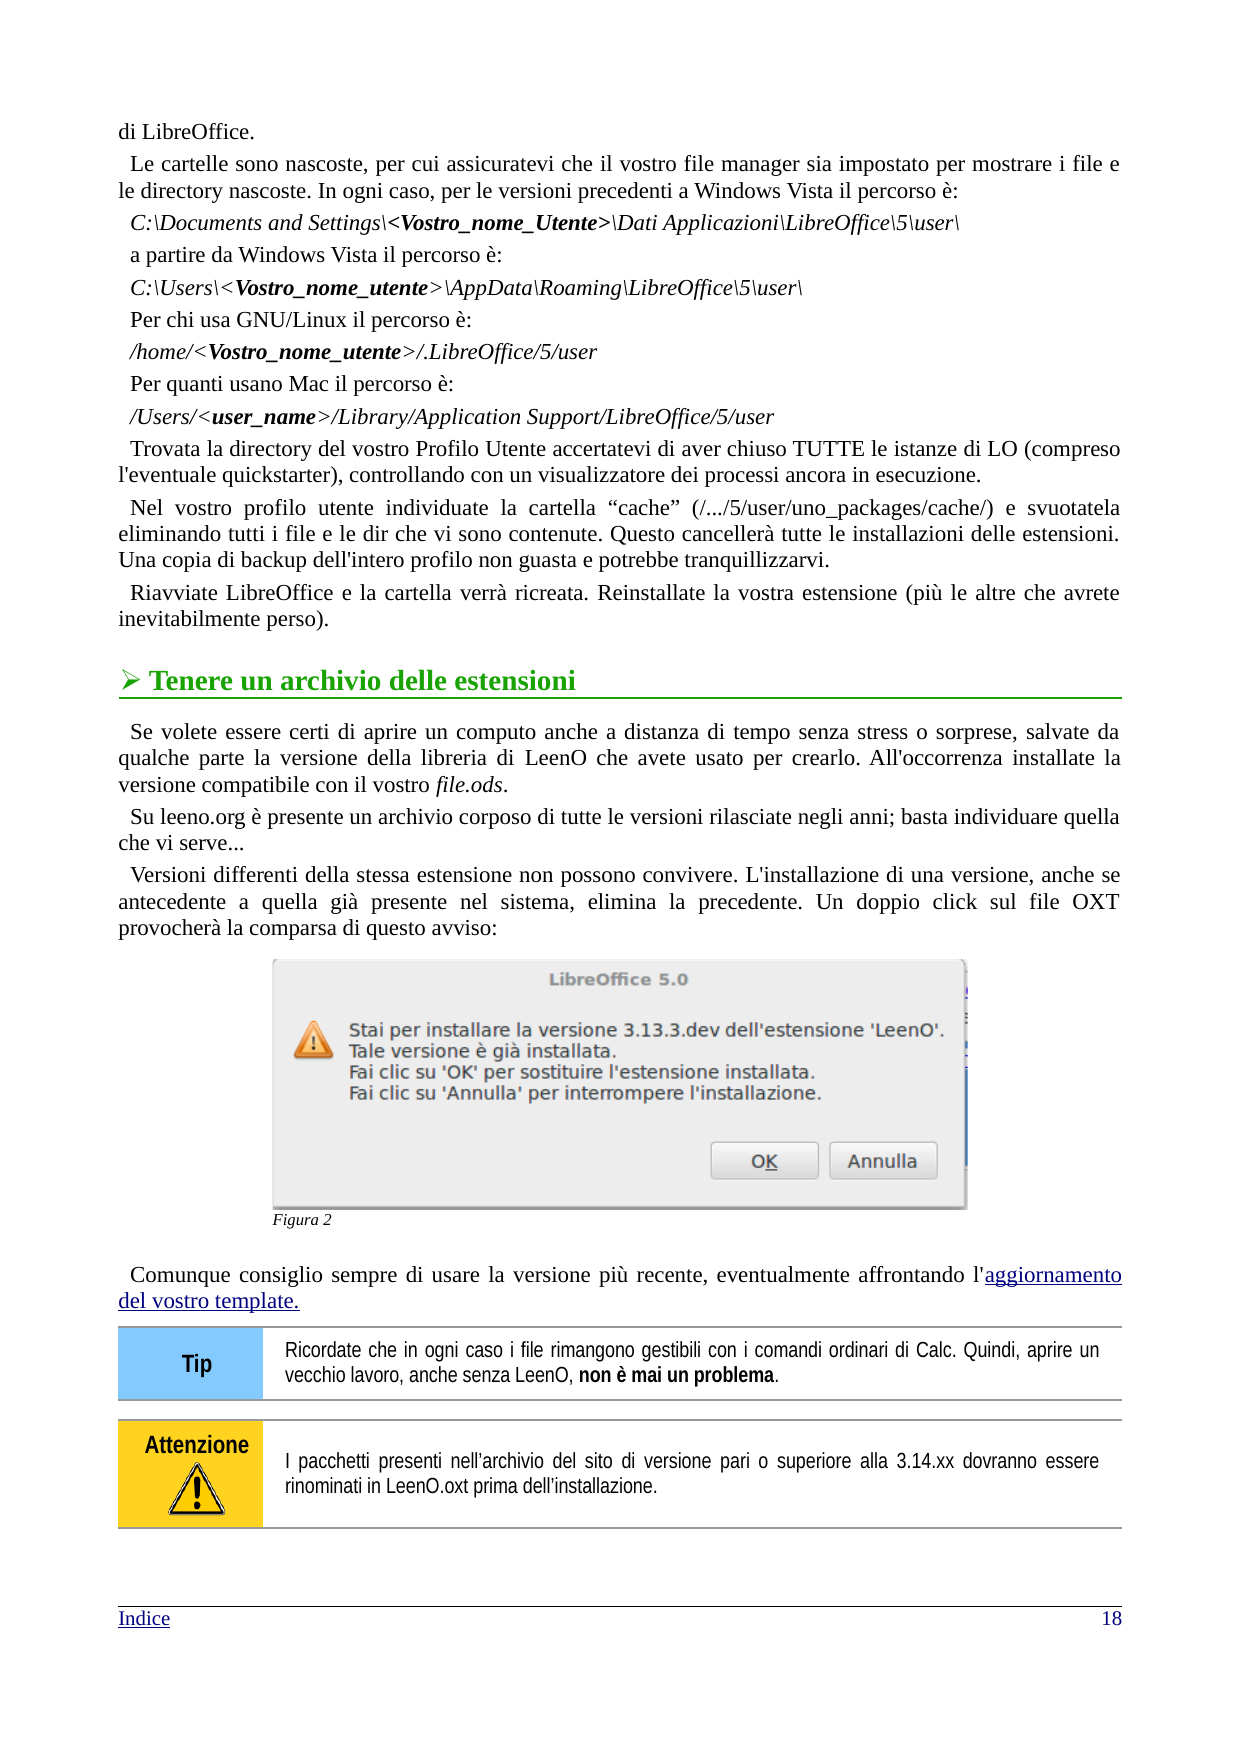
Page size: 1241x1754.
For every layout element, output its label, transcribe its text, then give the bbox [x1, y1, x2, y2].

text a partire da Windows Vista il percorso è: [118, 241, 1122, 268]
text C:\Users\<Vostro_nome_utente>\AppData\Roaming\LibreOffice\5\user\ [118, 274, 1122, 300]
subtitle Tenere un archivio delle estensioni [119, 663, 1122, 697]
table_header Tip [118, 1328, 263, 1399]
table_header I pacchetti presenti nell’archivio del sito di versione pari o superiore alla 3.14.xx dovranno essere rinominati in LeenO.oxt prima dell’installazione. [264, 1421, 1122, 1527]
table_header Ricordate che in ogni caso i file rimangono gestibili con i comandi ordinari di Calc. Quindi, aprire un vecchio lavoro, anche senza LeenO, non è mai un problema. [264, 1328, 1122, 1399]
text Riavviate LibreOffice e la cartella verrà ricreata. Reinstallate la vostra estensione (più le altre che avrete inevitabilmente perso). [118, 579, 1122, 631]
text Se volete essere certi di aprire un computo anche a distanza di tempo senza stress o sorprese, salvate da qualche parte la versione della libreria di LeenO che avete usato per crearlo. All'occorrenza installate la versione compatibile con il vostro file.ods. [118, 718, 1122, 797]
text Per chi usa GNU/Linux il percorso è: [118, 306, 1122, 332]
text Comunque consiglio sempre di usare la versione più recente, eventualmente affrontando l'aggiornamento del vostro template. [118, 1261, 1122, 1314]
table_header Attenzione [118, 1421, 263, 1527]
picture [164, 1458, 229, 1519]
text Le cartelle sono nascoste, per cui assicuratevi che il vostro file manager sia impostato per mostrare i file e le directory nascoste. In ogni caso, per le versioni precedenti a Windows Vista il percorso è: [118, 150, 1122, 203]
text Trovata la directory del vostro Profilo Utente accertatevi di aver chiuso TUTTE le istanze di LO (compreso l'eventuale quickstarter), controllando con un visualizzatore dei processi ancora in esecuzione. [118, 435, 1122, 488]
text /home/<Vostro_nome_utente>/.LibreOffice/5/user [118, 338, 1122, 364]
text Per quanti usano Mac il percorso è: [118, 371, 1122, 397]
text di LibreOffice. [118, 118, 1122, 144]
text Figura 2 [272, 1210, 968, 1229]
text C:\Documents and Settings\<Vostro_nome_Utente>\Dati Applicazioni\LibreOffice\5\user\ [118, 209, 1122, 235]
text Nel vostro profilo utente individuate la cartella “cache” (/.../5/user/uno_packages/cache/) e svuotatela eliminando tutti i file e le dir che vi sono contenute. Questo cancellerà tutte le installazioni delle estensioni. Una copia di backup dell'intero profilo non guasta e potrebbe tranquillizzarvi. [118, 494, 1122, 573]
picture [272, 959, 968, 1210]
text /Users/<user_name>/Library/Application Support/LibreOffice/5/user [118, 403, 1122, 429]
text Su leeno.org è presente un archivio corposo di tutte le versioni rilasciate negli anni; basta individuare quella che vi serve... [118, 803, 1122, 856]
text Versioni differenti della stessa estensione non possono convivere. L'installazione di una versione, anche se antecedente a quella già presente nel sistema, elimina la precedente. Un doppio click sul file OXT provocherà la comparsa di questo avviso: [118, 862, 1122, 941]
